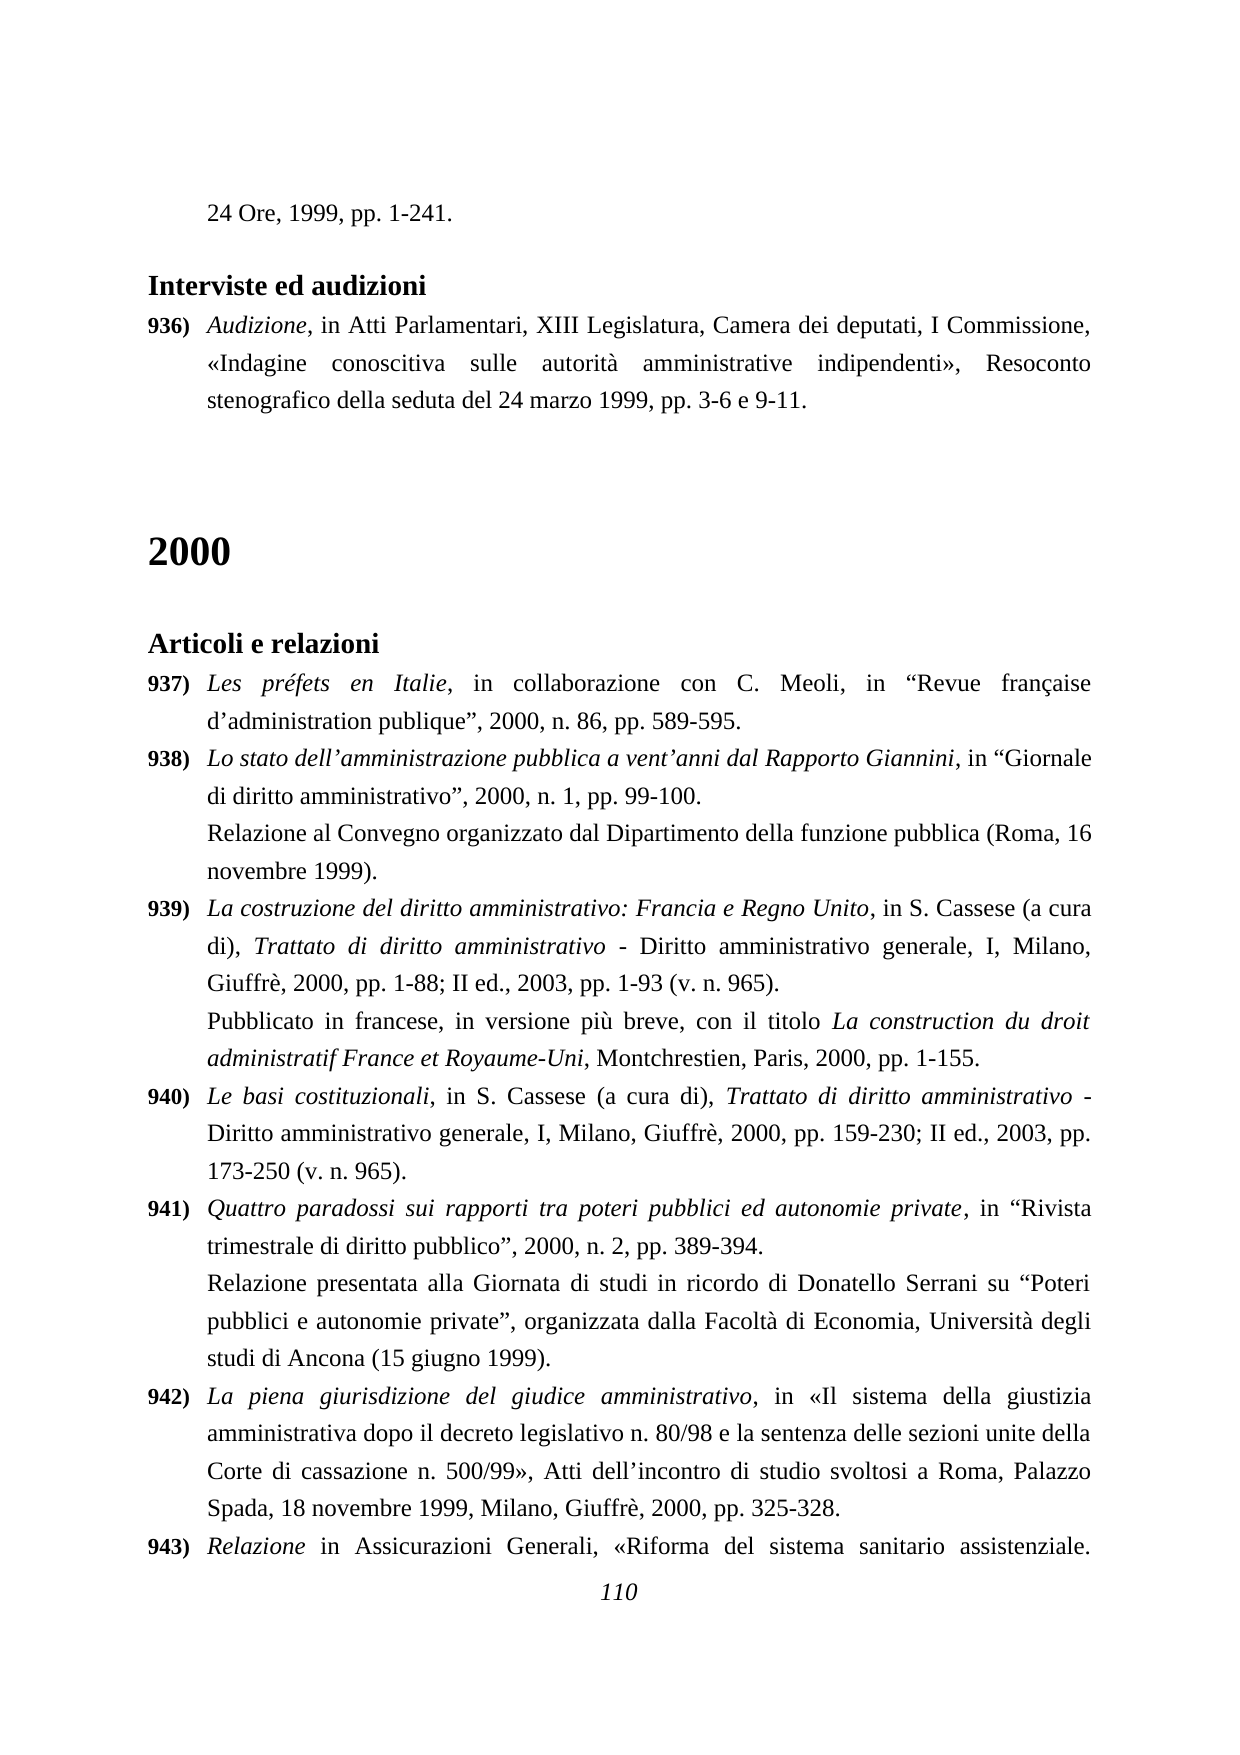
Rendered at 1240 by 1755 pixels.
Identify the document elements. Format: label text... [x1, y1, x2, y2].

text 2000 [148, 526, 1092, 574]
list 24 Ore, 1999, pp. 1-241. [148, 189, 1092, 226]
text Articoli e relazioni [148, 622, 1092, 660]
text Pubblicato in francese, in versione più breve, con il titolo La construction du droit administratif France et Royaume-Uni, Montchrestien, Paris, 2000, pp. 1-155. [207, 997, 1092, 1072]
list Le basi costituzionali, in S. Cassese (a cura di), Trattato di diritto amministrativo - Diritto amministrativo generale, I, Milano, Giuffrè, 2000, pp. 159-230; II ed., 2003, pp. 173-250 (v. n. 965). [148, 1072, 1092, 1185]
text Relazione al Convegno organizzato dal Dipartimento della funzione pubblica (Roma, 16 novembre 1999). [207, 810, 1092, 885]
text Relazione presentata alla Giornata di studi in ricordo di Donatello Serrani su “Poteri pubblici e autonomie private”, organizzata dalla Facoltà di Economia, Università degli studi di Ancona (15 giugno 1999). [207, 1260, 1092, 1372]
list La costruzione del diritto amministrativo: Francia e Regno Unito, in S. Cassese (a cura di), Trattato di diritto amministrativo - Diritto amministrativo generale, I, Milano, Giuffrè, 2000, pp. 1-88; II ed., 2003, pp. 1-93 (v. n. 965). [148, 885, 1092, 997]
list Quattro paradossi sui rapporti tra poteri pubblici ed autonomie private, in “Rivista trimestrale di diritto pubblico”, 2000, n. 2, pp. 389-394. [148, 1185, 1092, 1260]
list La piena giurisdizione del giudice amministrativo, in «Il sistema della giustizia amministrativa dopo il decreto legislativo n. 80/98 e la sentenza delle sezioni unite della Corte di cassazione n. 500/99», Atti dell’incontro di studio svoltosi a Roma, Palazzo Spada, 18 novembre 1999, Milano, Giuffrè, 2000, pp. 325-328. [148, 1372, 1092, 1522]
list Les préfets en Italie, in collaborazione con C. Meoli, in “Revue française d’administration publique”, 2000, n. 86, pp. 589-595. [148, 660, 1092, 735]
list Relazione in Assicurazioni Generali, «Riforma del sistema sanitario assistenziale. [148, 1522, 1092, 1560]
list Lo stato dell’amministrazione pubblica a vent’anni dal Rapporto Giannini, in “Giornale di diritto amministrativo”, 2000, n. 1, pp. 99-100. [148, 735, 1092, 810]
list Audizione, in Atti Parlamentari, XIII Legislatura, Camera dei deputati, I Commissione, «Indagine conoscitiva sulle autorità amministrative indipendenti», Resoconto stenografico della seduta del 24 marzo 1999, pp. 3-6 e 9-11. [148, 301, 1092, 414]
text Interviste ed audizioni [148, 264, 1092, 301]
